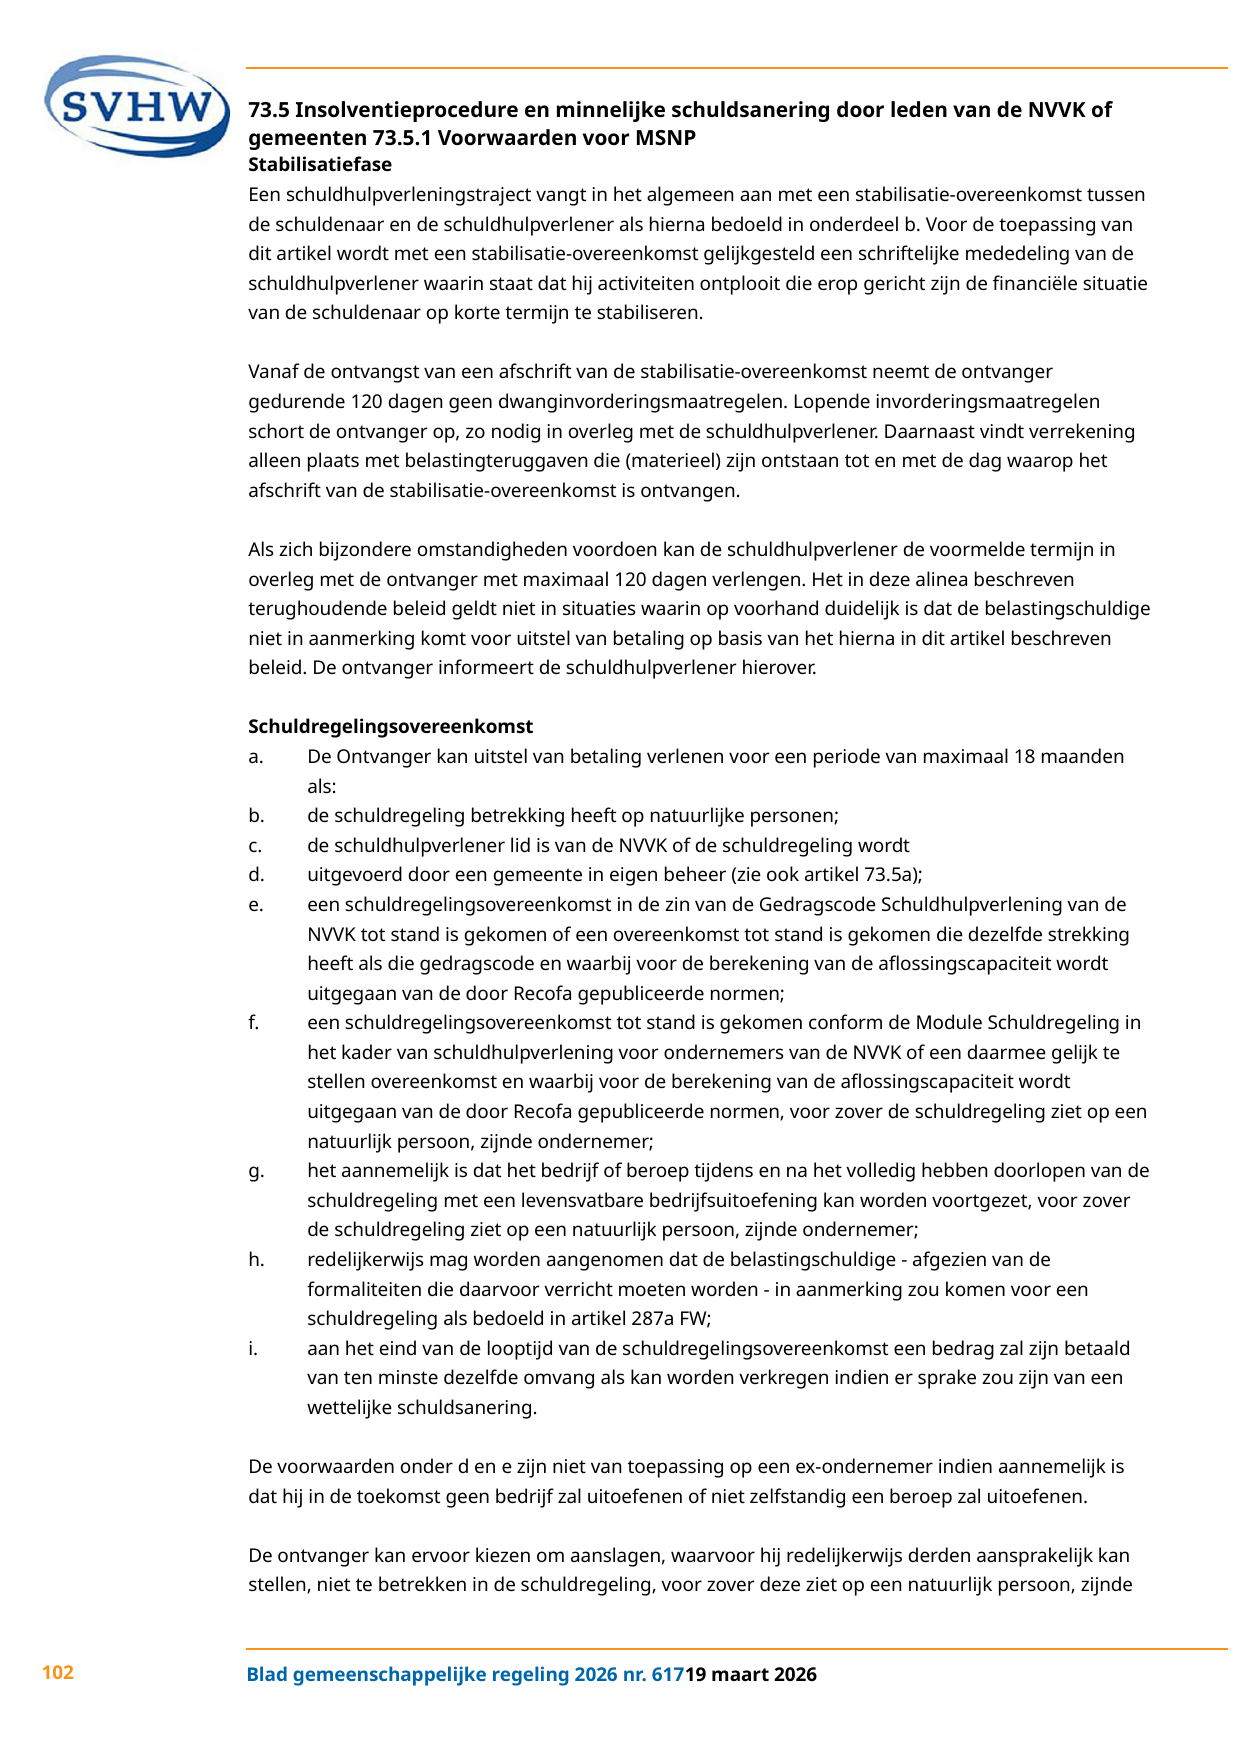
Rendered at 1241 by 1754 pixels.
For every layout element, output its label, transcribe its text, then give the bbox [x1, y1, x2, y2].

text 73.5 Insolventieprocedure en minnelijke schuldsanering door leden van de NVVK of gemeenten 73.5.1 Voorwaarden voor MSNP [248, 95, 1152, 152]
list een schuldregelingsovereenkomst tot stand is gekomen conform de Module Schuldregeling in het kader van schuldhulpverlening voor ondernemers van de NVVK of een daarmee gelijk te stellen overeenkomst en waarbij voor de berekening van de aflossingscapaciteit wordt uitgegaan van de door Recofa gepubliceerde normen, voor zover de schuldregeling ziet op een natuurlijk persoon, zijnde ondernemer; [248, 1009, 1152, 1154]
list een schuldregelingsovereenkomst in de zin van de Gedragscode Schuldhulpverlening van de NVVK tot stand is gekomen of een overeenkomst tot stand is gekomen die dezelfde strekking heeft als die gedragscode en waarbij voor de berekening van de aflossingscapaciteit wordt uitgegaan van de door Recofa gepubliceerde normen; [248, 891, 1152, 1006]
text Vanaf de ontvangst van een afschrift van de stabilisatie-overeenkomst neemt de ontvanger gedurende 120 dagen geen dwanginvorderingsmaatregelen. Lopende invorderingsmaatregelen schort de ontvanger op, zo nodig in overleg met de schuldhulpverlener. Daarnaast vindt verrekening alleen plaats met belastingteruggaven die (materieel) zijn ontstaan tot en met de dag waarop het afschrift van de stabilisatie-overeenkomst is ontvangen. [248, 359, 1152, 503]
text De voorwaarden onder d en e zijn niet van toepassing op een ex-ondernemer indien aannemelijk is dat hij in de toekomst geen bedrijf zal uitoefenen of niet zelfstandig een beroep zal uitoefenen. [248, 1453, 1152, 1509]
text Schuldregelingsovereenkomst [248, 714, 1152, 739]
text Een schuldhulpverleningstraject vangt in het algemeen aan met een stabilisatie-overeenkomst tussen de schuldenaar en de schuldhulpverlener als hierna bedoeld in onderdeel b. Voor de toepassing van dit artikel wordt met een stabilisatie-overeenkomst gelijkgesteld een schriftelijke mededeling van de schuldhulpverlener waarin staat dat hij activiteiten ontplooit die erop gericht zijn de financiële situatie van de schuldenaar op korte termijn te stabiliseren. [248, 181, 1152, 325]
list het aannemelijk is dat het bedrijf of beroep tijdens en na het volledig hebben doorlopen van de schuldregeling met een levensvatbare bedrijfsuitoefening kan worden voortgezet, voor zover de schuldregeling ziet op een natuurlijk persoon, zijnde ondernemer; [248, 1157, 1152, 1242]
list aan het eind van de looptijd van de schuldregelingsovereenkomst een bedrag zal zijn betaald van ten minste dezelfde omvang als kan worden verkregen indien er sprake zou zijn van een wettelijke schuldsanering. [248, 1335, 1152, 1420]
list de schuldhulpverlener lid is van de NVVK of de schuldregeling wordt [248, 832, 1152, 858]
list De Ontvanger kan uitstel van betaling verlenen voor een periode van maximaal 18 maanden als: [248, 743, 1152, 799]
list de schuldregeling betrekking heeft op natuurlijke personen; [248, 802, 1152, 828]
list redelijkerwijs mag worden aangenomen dat de belastingschuldige - afgezien van de formaliteiten die daarvoor verricht moeten worden - in aanmerking zou komen voor een schuldregeling als bedoeld in artikel 287a FW; [248, 1246, 1152, 1331]
text Als zich bijzondere omstandigheden voordoen kan de schuldhulpverlener de voormelde termijn in overleg met de ontvanger met maximaal 120 dagen verlengen. Het in deze alinea beschreven terughoudende beleid geldt niet in situaties waarin op voorhand duidelijk is dat de belastingschuldige niet in aanmerking komt voor uitstel van betaling op basis van het hierna in dit artikel beschreven beleid. De ontvanger informeert de schuldhulpverlener hierover. [248, 536, 1152, 680]
text De ontvanger kan ervoor kiezen om aanslagen, waarvoor hij redelijkerwijs derden aansprakelijk kan stellen, niet te betrekken in de schuldregeling, voor zover deze ziet op een natuurlijk persoon, zijnde [248, 1542, 1152, 1597]
picture [41, 47, 231, 172]
list uitgevoerd door een gemeente in eigen beheer (zie ook artikel 73.5a); [248, 862, 1152, 887]
text Stabilisatiefase [248, 152, 1152, 177]
